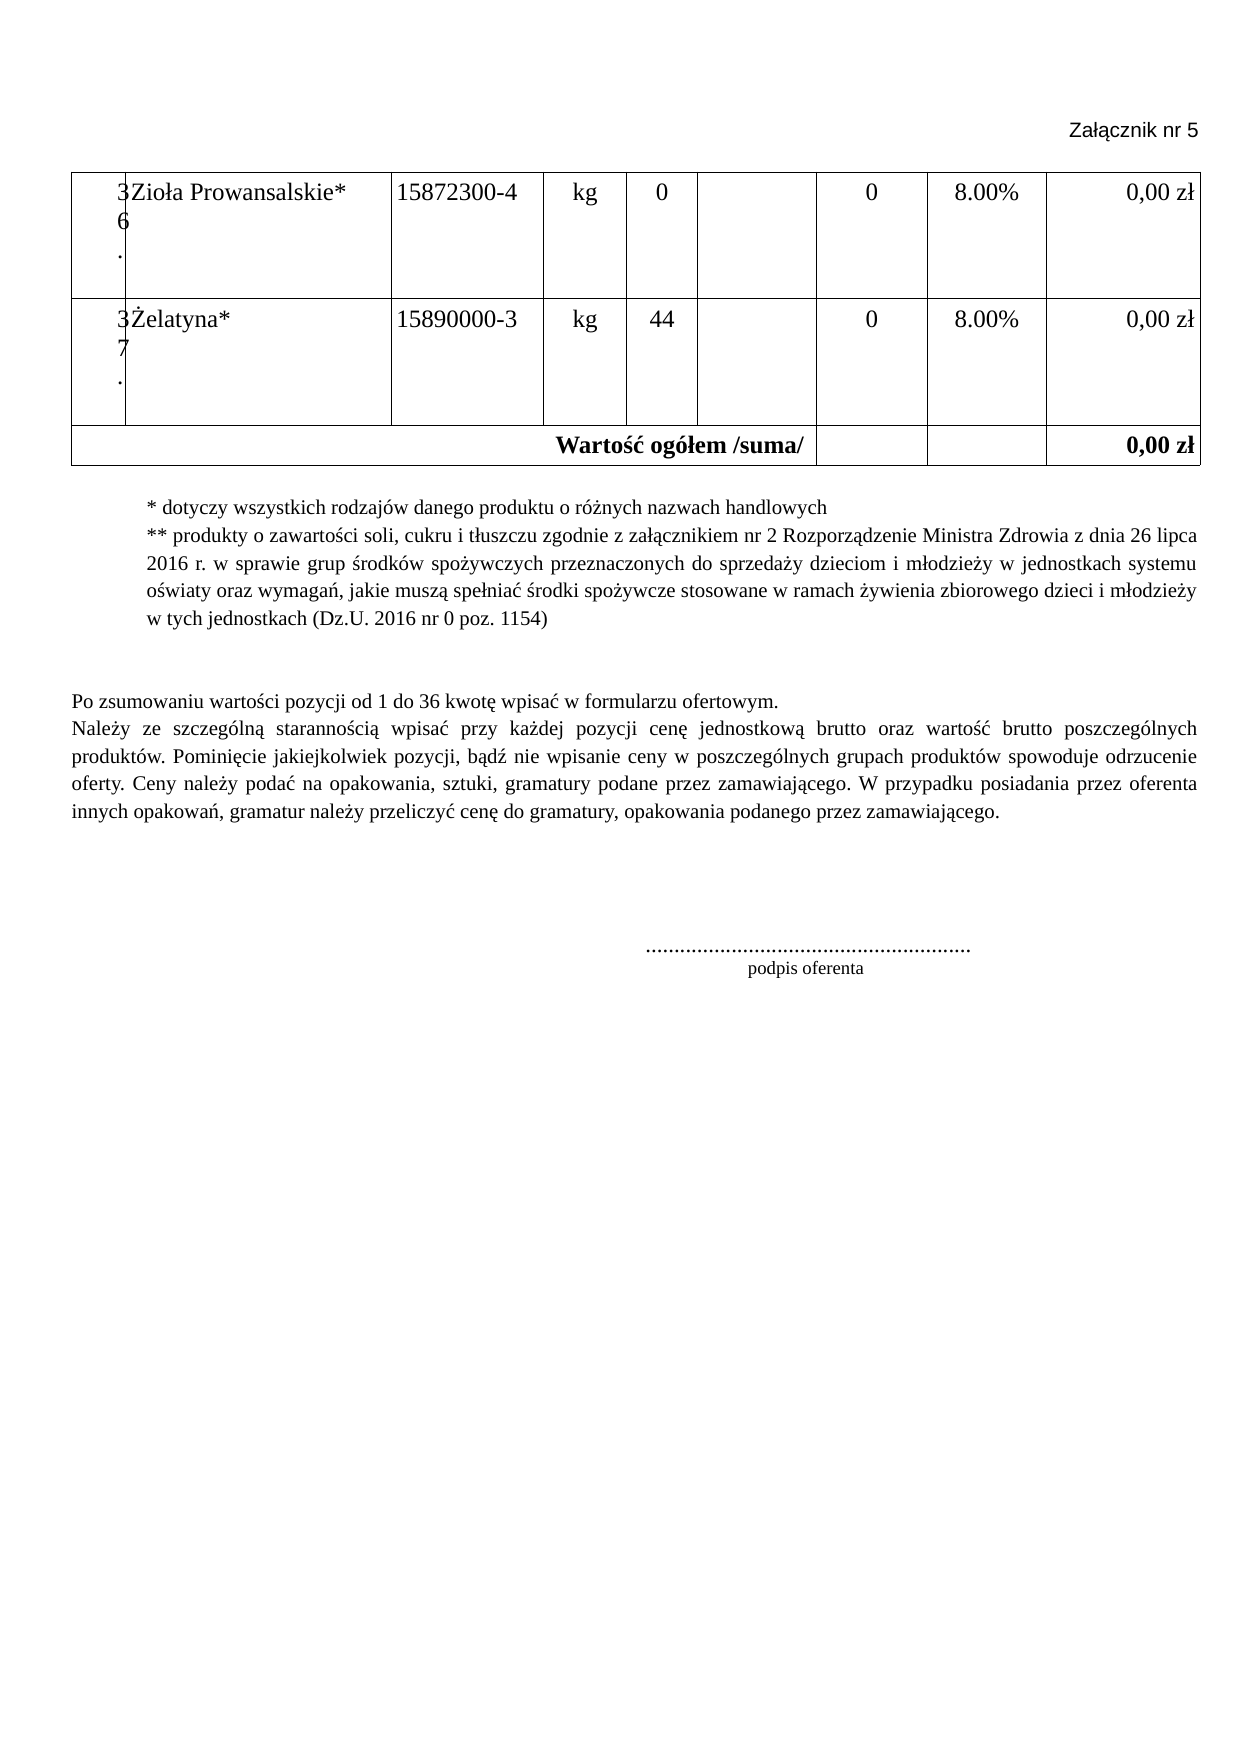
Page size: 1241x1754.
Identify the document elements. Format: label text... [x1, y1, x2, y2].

table_cell 0,00 zł [1047, 299, 1200, 425]
table_cell 0,00 zł [1047, 173, 1200, 298]
table_cell Żelatyna* [126, 299, 391, 425]
list ** produkty o zawartości soli, cukru i tłuszczu zgodnie z załącznikiem nr 2 Rozporządzenie Ministra Zdrowia z dnia 26 lipca 2016 r. w sprawie grup środków spożywczych przeznaczonych do sprzedaży dzieciom i młodzieży w jednostkach systemu oświaty oraz wymagań, jakie muszą spełniać środki spożywcze stosowane w ramach żywienia zbiorowego dzieci i młodzieży w tych jednostkach (Dz.U. 2016 nr 0 poz. 1154) [109, 523, 1198, 630]
table_cell 0 [627, 173, 697, 298]
table_cell Zioła Prowansalskie* [126, 173, 391, 298]
list * dotyczy wszystkich rodzajów danego produktu o różnych nazwach handlowych [109, 495, 1198, 519]
text ......................................................... [639, 931, 972, 957]
text Po zsumowaniu wartości pozycji od 1 do 36 kwotę wpisać w formularzu ofertowym. [71, 688, 1198, 713]
table_cell 0,00 zł [1047, 426, 1200, 465]
table_cell [928, 426, 1046, 465]
table_cell 15890000-3 [392, 299, 543, 425]
table_cell Wartość ogółem /suma/ [72, 426, 816, 465]
table_cell [72, 173, 125, 298]
table_cell 44 [627, 299, 697, 425]
table_cell kg [544, 299, 626, 425]
table_cell 8,00% [928, 173, 1046, 298]
table_cell [698, 299, 816, 425]
table_cell [120, 214, 125, 228]
text podpis oferenta [639, 957, 972, 978]
table_cell [817, 426, 927, 465]
table_cell [698, 173, 816, 298]
table_cell 15872300-4 [392, 173, 543, 298]
text Należy ze szczególną starannością wpisać przy każdej pozycji cenę jednostkową brutto oraz wartość brutto poszczególnych produktów. Pominięcie jakiejkolwiek pozycji, bądź nie wpisanie ceny w poszczególnych grupach produktów spowoduje odrzucenie oferty. Ceny należy podać na opakowania, sztuki, gramatury podane przez zamawiającego. W przypadku posiadania przez oferenta innych opakowań, gramatur należy przeliczyć cenę do gramatury, opakowania podanego przez zamawiającego. [71, 716, 1198, 823]
table_cell 0 [817, 173, 927, 298]
table_cell [72, 299, 125, 425]
table_cell 0 [817, 299, 927, 425]
table_cell kg [544, 173, 626, 298]
table_cell 8,00% [928, 299, 1046, 425]
